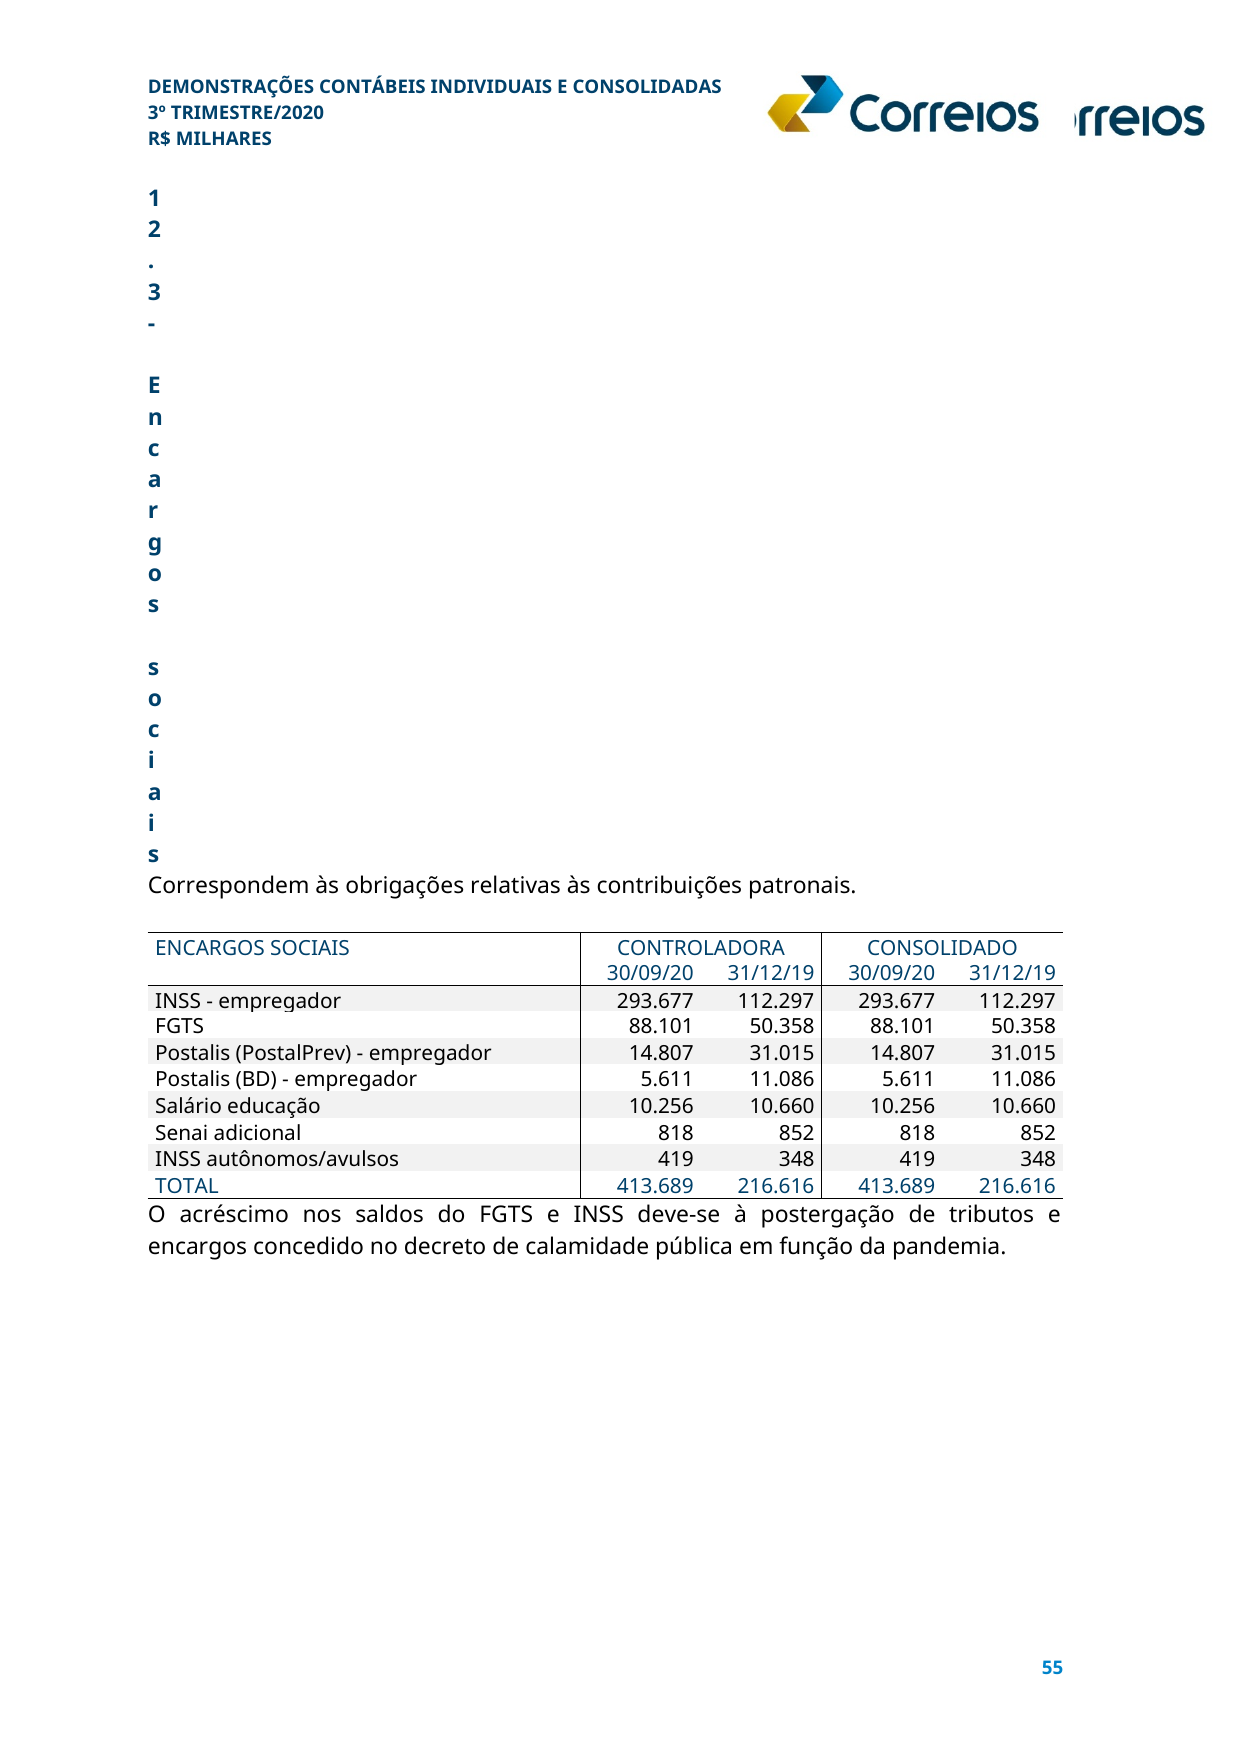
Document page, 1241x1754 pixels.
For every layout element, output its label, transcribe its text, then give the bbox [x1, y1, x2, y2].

table_cell 818 [822, 1118, 942, 1144]
table_cell [516, 958, 580, 985]
table_cell 10.256 [822, 1091, 942, 1118]
table_cell 5.611 [822, 1065, 942, 1091]
table_header CONTROLADORA [581, 933, 821, 958]
table_cell 413.689 [581, 1171, 701, 1197]
table_cell 112.297 [942, 986, 1063, 1011]
table_cell 413.689 [822, 1171, 942, 1197]
table_cell 11.086 [942, 1065, 1063, 1091]
table_header CONSOLIDADO [822, 933, 1063, 958]
table_cell [516, 1038, 580, 1064]
table_cell Postalis (PostalPrev) - empregador [148, 1038, 516, 1064]
table_cell 419 [581, 1144, 701, 1171]
text Correspondem às obrigações relativas às contribuições patronais. [148, 182, 1063, 901]
table_cell 216.616 [701, 1171, 821, 1197]
table_cell Postalis (BD) - empregador [148, 1065, 516, 1091]
table_cell 852 [942, 1118, 1063, 1144]
table_cell 31/12/19 [701, 958, 821, 985]
table_cell [516, 1144, 580, 1171]
table_header ENCARGOS SOCIAIS [148, 933, 516, 958]
table_cell 31.015 [701, 1038, 821, 1064]
table_cell [516, 1171, 580, 1197]
table_cell 852 [701, 1118, 821, 1144]
table_cell [516, 1065, 580, 1091]
table_cell 31/12/19 [942, 958, 1063, 985]
table_cell 30/09/20 [581, 958, 701, 985]
table_cell 216.616 [942, 1171, 1063, 1197]
table_cell 14.807 [822, 1038, 942, 1064]
table_cell 5.611 [581, 1065, 701, 1091]
table_cell [516, 986, 580, 1011]
table_cell 818 [581, 1118, 701, 1144]
table_cell 50.358 [701, 1011, 821, 1038]
table_cell 112.297 [701, 986, 821, 1011]
table_cell Senai adicional [148, 1118, 516, 1144]
table_cell 348 [701, 1144, 821, 1171]
table_cell 11.086 [701, 1065, 821, 1091]
table_cell 88.101 [822, 1011, 942, 1038]
table_cell [148, 958, 516, 985]
text O acréscimo nos saldos do FGTS e INSS deve-se à postergação de tributos e encargos concedido no decreto de calamidade pública em função da pandemia. [148, 1199, 1063, 1261]
table_cell [516, 1011, 580, 1038]
table_cell Salário educação [148, 1091, 516, 1118]
table_cell 88.101 [581, 1011, 701, 1038]
table_cell 293.677 [822, 986, 942, 1011]
table_cell 14.807 [581, 1038, 701, 1064]
table_cell 10.660 [942, 1091, 1063, 1118]
table_cell INSS - empregador [148, 986, 516, 1011]
table_cell 50.358 [942, 1011, 1063, 1038]
table_cell 293.677 [581, 986, 701, 1011]
table_header [516, 933, 580, 958]
table_cell 30/09/20 [822, 958, 942, 985]
table_cell TOTAL [148, 1171, 516, 1197]
table_cell 419 [822, 1144, 942, 1171]
table_cell [516, 1118, 580, 1144]
table_cell 10.256 [581, 1091, 701, 1118]
table_cell 31.015 [942, 1038, 1063, 1064]
table_cell FGTS [148, 1011, 516, 1038]
table_cell 348 [942, 1144, 1063, 1171]
table_cell [516, 1091, 580, 1118]
table_cell INSS autônomos/avulsos [148, 1144, 516, 1171]
table_cell 10.660 [701, 1091, 821, 1118]
